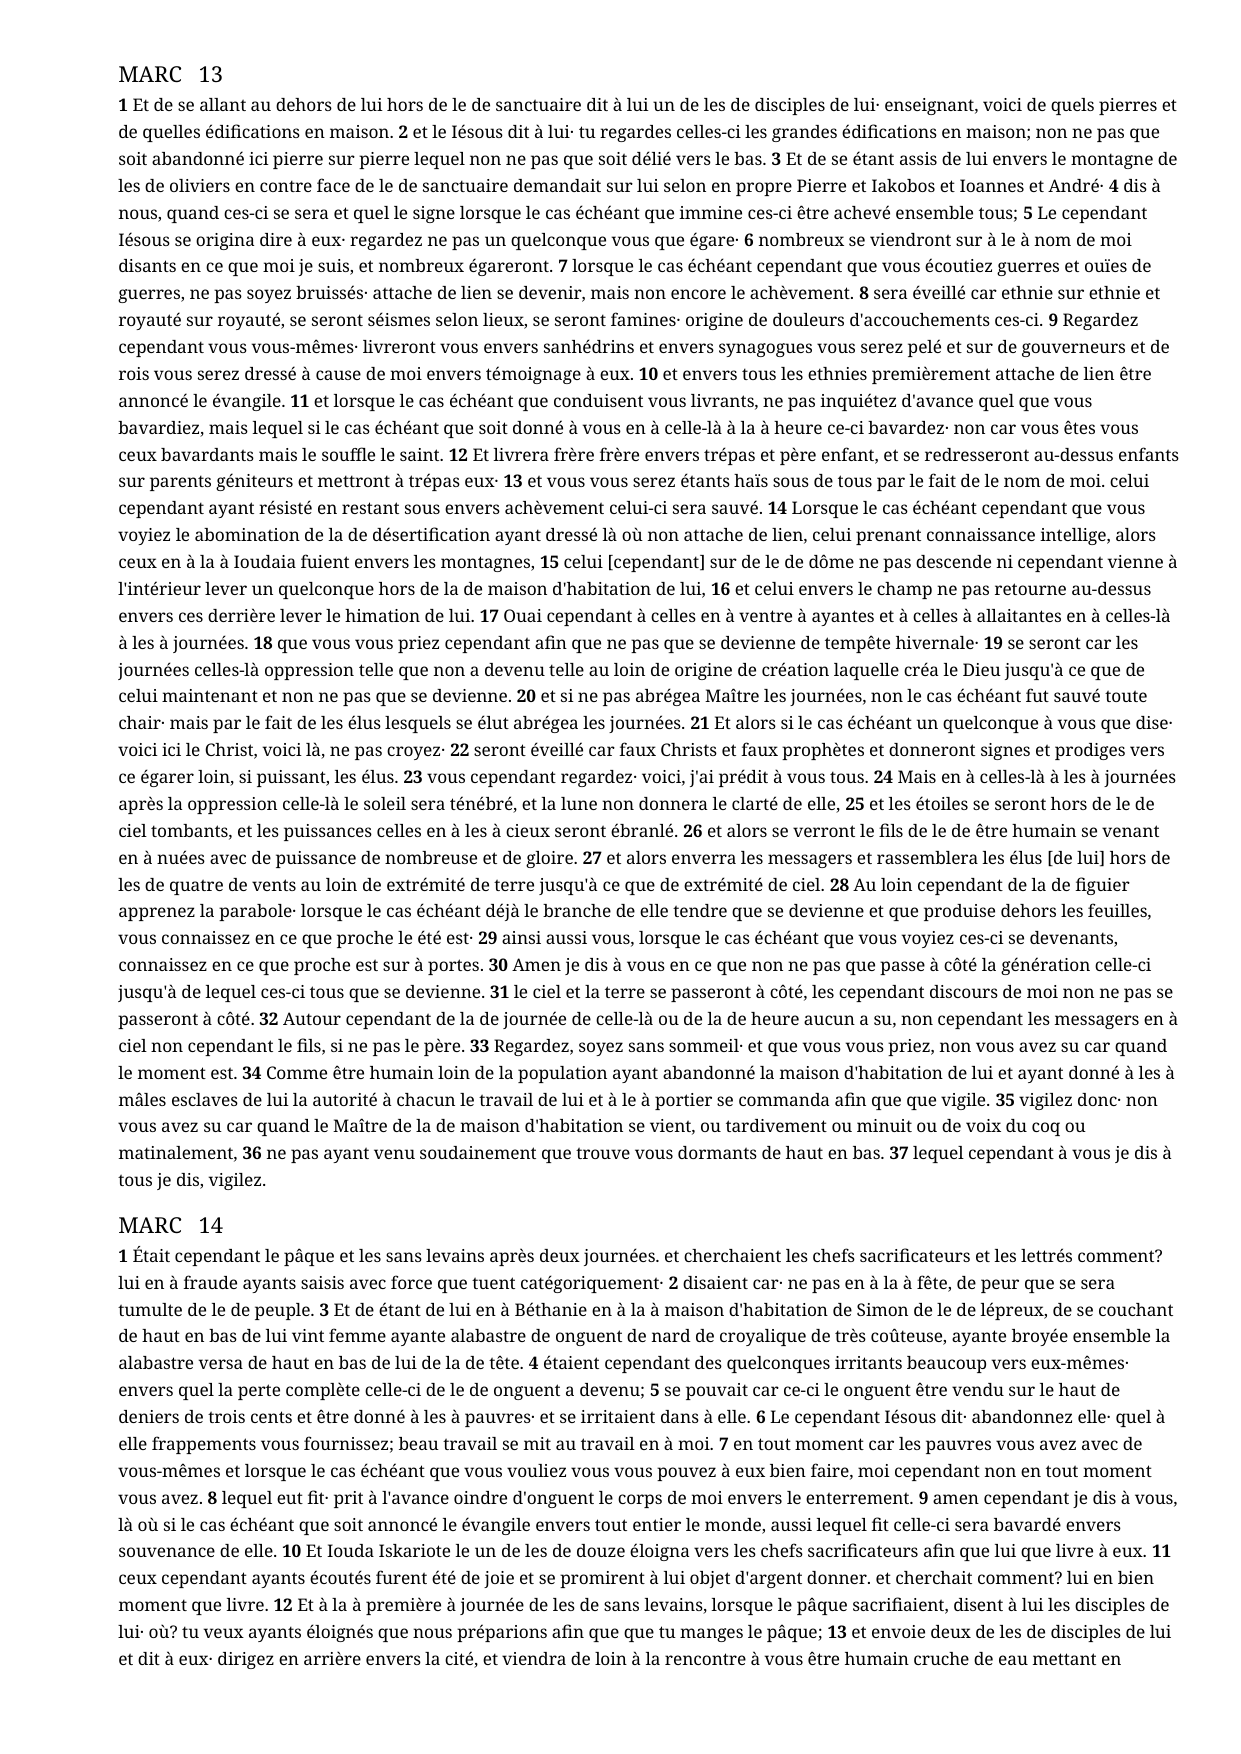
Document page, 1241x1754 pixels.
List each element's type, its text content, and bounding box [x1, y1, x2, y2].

text 1 Était cependant le pâque et les sans levains après deux journées. et cherchaient les chefs sacrificateurs et les lettrés comment? lui en à fraude ayants saisis avec force que tuent catégoriquement· 2 disaient car· ne pas en à la à fête, de peur que se sera tumulte de le de peuple. 3 Et de étant de lui en à Béthanie en à la à maison d'habitation de Simon de le de lépreux, de se couchant de haut en bas de lui vint femme ayante alabastre de onguent de nard de croyalique de très coûteuse, ayante broyée ensemble la alabastre versa de haut en bas de lui de la de tête. 4 étaient cependant des quelconques irritants beaucoup vers eux-mêmes· envers quel la perte complète celle-ci de le de onguent a devenu; 5 se pouvait car ce-ci le onguent être vendu sur le haut de deniers de trois cents et être donné à les à pauvres· et se irritaient dans à elle. 6 Le cependant Iésous dit· abandonnez elle· quel à elle frappements vous fournissez; beau travail se mit au travail en à moi. 7 en tout moment car les pauvres vous avez avec de vous-mêmes et lorsque le cas échéant que vous vouliez vous vous pouvez à eux bien faire, moi cependant non en tout moment vous avez. 8 lequel eut fit· prit à l'avance oindre d'onguent le corps de moi envers le enterrement. 9 amen cependant je dis à vous, là où si le cas échéant que soit annoncé le évangile envers tout entier le monde, aussi lequel fit celle-ci sera bavardé envers souvenance de elle. 10 Et Iouda Iskariote le un de les de douze éloigna vers les chefs sacrificateurs afin que lui que livre à eux. 11 ceux cependant ayants écoutés furent été de joie et se promirent à lui objet d'argent donner. et cherchait comment? lui en bien moment que livre. 12 Et à la à première à journée de les de sans levains, lorsque le pâque sacrifiaient, disent à lui les disciples de lui· où? tu veux ayants éloignés que nous préparions afin que que tu manges le pâque; 13 et envoie deux de les de disciples de lui et dit à eux· dirigez en arrière envers la cité, et viendra de loin à la rencontre à vous être humain cruche de eau mettant en [118, 1244, 1181, 1670]
text 1 Et de se allant au dehors de lui hors de le de sanctuaire dit à lui un de les de disciples de lui· enseignant, voici de quels pierres et de quelles édifications en maison. 2 et le Iésous dit à lui· tu regardes celles-ci les grandes édifications en maison; non ne pas que soit abandonné ici pierre sur pierre lequel non ne pas que soit délié vers le bas. 3 Et de se étant assis de lui envers le montagne de les de oliviers en contre face de le de sanctuaire demandait sur lui selon en propre Pierre et Iakobos et Ioannes et André· 4 dis à nous, quand ces-ci se sera et quel le signe lorsque le cas échéant que immine ces-ci être achevé ensemble tous; 5 Le cependant Iésous se origina dire à eux· regardez ne pas un quelconque vous que égare· 6 nombreux se viendront sur à le à nom de moi disants en ce que moi je suis, et nombreux égareront. 7 lorsque le cas échéant cependant que vous écoutiez guerres et ouïes de guerres, ne pas soyez bruissés· attache de lien se devenir, mais non encore le achèvement. 8 sera éveillé car ethnie sur ethnie et royauté sur royauté, se seront séismes selon lieux, se seront famines· origine de douleurs d'accouchements ces-ci. 9 Regardez cependant vous vous-mêmes· livreront vous envers sanhédrins et envers synagogues vous serez pelé et sur de gouverneurs et de rois vous serez dressé à cause de moi envers témoignage à eux. 10 et envers tous les ethnies premièrement attache de lien être annoncé le évangile. 11 et lorsque le cas échéant que conduisent vous livrants, ne pas inquiétez d'avance quel que vous bavardiez, mais lequel si le cas échéant que soit donné à vous en à celle-là à la à heure ce-ci bavardez· non car vous êtes vous ceux bavardants mais le souffle le saint. 12 Et livrera frère frère envers trépas et père enfant, et se redresseront au-dessus enfants sur parents géniteurs et mettront à trépas eux· 13 et vous vous serez étants haïs sous de tous par le fait de le nom de moi. celui cependant ayant résisté en restant sous envers achèvement celui-ci sera sauvé. 14 Lorsque le cas échéant cependant que vous voyiez le abomination de la de désertification ayant dressé là où non attache de lien, celui prenant connaissance intellige, alors ceux en à la à Ioudaia fuient envers les montagnes, 15 celui [cependant] sur de le de dôme ne pas descende ni cependant vienne à l'intérieur lever un quelconque hors de la de maison d'habitation de lui, 16 et celui envers le champ ne pas retourne au-dessus envers ces derrière lever le himation de lui. 17 Ouai cependant à celles en à ventre à ayantes et à celles à allaitantes en à celles-là à les à journées. 18 que vous vous priez cependant afin que ne pas que se devienne de tempête hivernale· 19 se seront car les journées celles-là oppression telle que non a devenu telle au loin de origine de création laquelle créa le Dieu jusqu'à ce que de celui maintenant et non ne pas que se devienne. 20 et si ne pas abrégea Maître les journées, non le cas échéant fut sauvé toute chair· mais par le fait de les élus lesquels se élut abrégea les journées. 21 Et alors si le cas échéant un quelconque à vous que dise· voici ici le Christ, voici là, ne pas croyez· 22 seront éveillé car faux Christs et faux prophètes et donneront signes et prodiges vers ce égarer loin, si puissant, les élus. 23 vous cependant regardez· voici, j'ai prédit à vous tous. 24 Mais en à celles-là à les à journées après la oppression celle-là le soleil sera ténébré, et la lune non donnera le clarté de elle, 25 et les étoiles se seront hors de le de ciel tombants, et les puissances celles en à les à cieux seront ébranlé. 26 et alors se verront le fils de le de être humain se venant en à nuées avec de puissance de nombreuse et de gloire. 27 et alors enverra les messagers et rassemblera les élus [de lui] hors de les de quatre de vents au loin de extrémité de terre jusqu'à ce que de extrémité de ciel. 28 Au loin cependant de la de figuier apprenez la parabole· lorsque le cas échéant déjà le branche de elle tendre que se devienne et que produise dehors les feuilles, vous connaissez en ce que proche le été est· 29 ainsi aussi vous, lorsque le cas échéant que vous voyiez ces-ci se devenants, connaissez en ce que proche est sur à portes. 30 Amen je dis à vous en ce que non ne pas que passe à côté la génération celle-ci jusqu'à de lequel ces-ci tous que se devienne. 31 le ciel et la terre se passeront à côté, les cependant discours de moi non ne pas se passeront à côté. 32 Autour cependant de la de journée de celle-là ou de la de heure aucun a su, non cependant les messagers en à ciel non cependant le fils, si ne pas le père. 33 Regardez, soyez sans sommeil· et que vous vous priez, non vous avez su car quand le moment est. 34 Comme être humain loin de la population ayant abandonné la maison d'habitation de lui et ayant donné à les à mâles esclaves de lui la autorité à chacun le travail de lui et à le à portier se commanda afin que que vigile. 35 vigilez donc· non vous avez su car quand le Maître de la de maison d'habitation se vient, ou tardivement ou minuit ou de voix du coq ou matinalement, 36 ne pas ayant venu soudainement que trouve vous dormants de haut en bas. 37 lequel cependant à vous je dis à tous je dis, vigilez. [118, 93, 1181, 1192]
text MARC 14 [118, 1210, 1181, 1239]
text MARC 13 [118, 59, 1181, 89]
